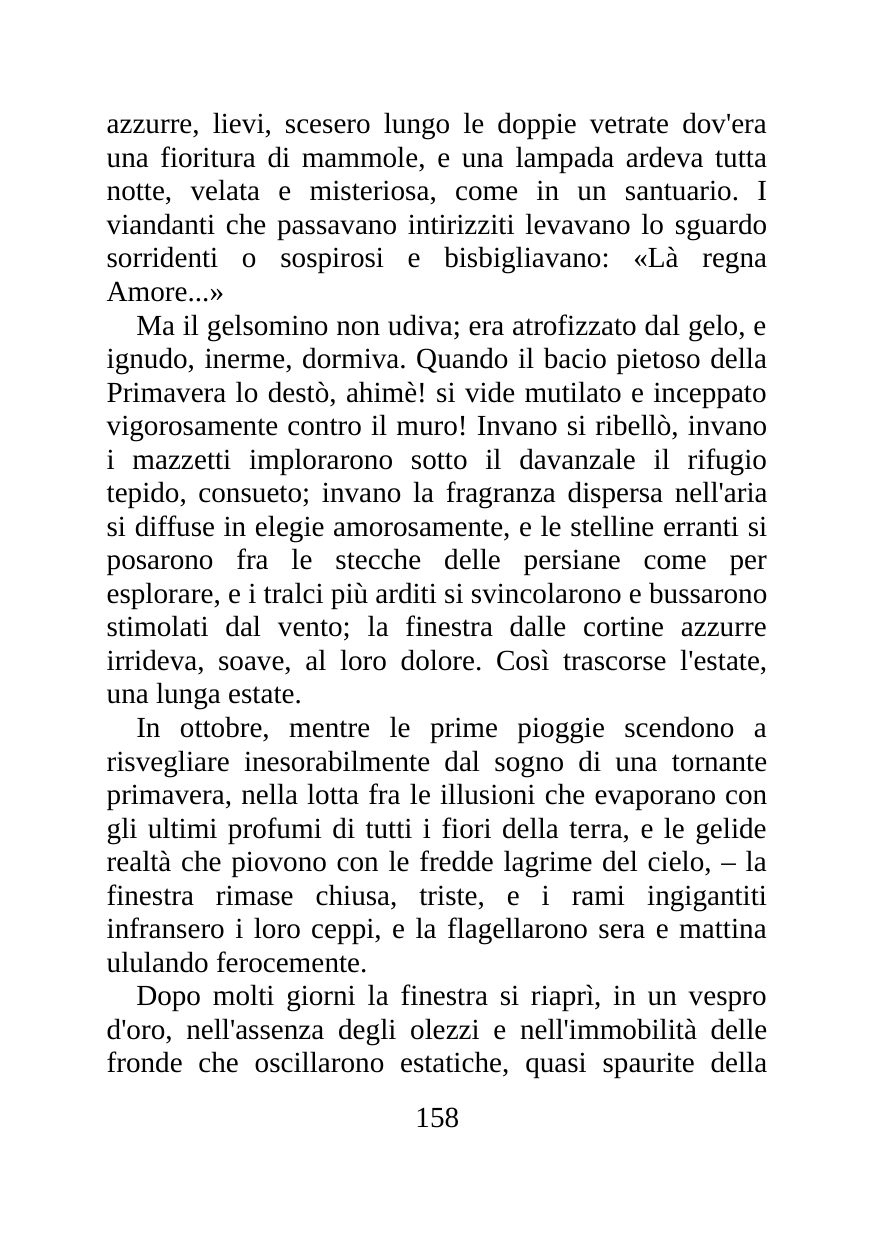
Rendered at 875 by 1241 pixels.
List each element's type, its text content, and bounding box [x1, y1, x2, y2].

text Dopo molti giorni la finestra si riaprì, in un vespro d'oro, nell'assenza degli olezzi e nell'immobilità delle fronde che oscillarono estatiche, quasi spaurite della [106, 978, 768, 1079]
text azzurre, lievi, scesero lungo le doppie vetrate dov'era una fioritura di mammole, e una lampada ardeva tutta notte, velata e misteriosa, come in un santuario. I viandanti che passavano intirizziti levavano lo sguardo sorridenti o sospirosi e bisbigliavano: «Là regna Amore...» [106, 106, 768, 308]
text In ottobre, mentre le prime pioggie scendono a risvegliare inesorabilmente dal sogno di una tornante primavera, nella lotta fra le illusioni che evaporano con gli ultimi profumi di tutti i fiori della terra, e le gelide realtà che piovono con le fredde lagrime del cielo, ‒ la finestra rimase chiusa, triste, e i rami ingigantiti infransero i loro ceppi, e la flagellarono sera e mattina ululando ferocemente. [106, 710, 768, 978]
text Ma il gelsomino non udiva; era atrofizzato dal gelo, e ignudo, inerme, dormiva. Quando il bacio pietoso della Primavera lo destò, ahimè! si vide mutilato e inceppato vigorosamente contro il muro! Invano si ribellò, invano i mazzetti implorarono sotto il davanzale il rifugio tepido, consueto; invano la fragranza dispersa nell'aria si diffuse in elegie amorosamente, e le stelline erranti si posarono fra le stecche delle persiane come per esplorare, e i tralci più arditi si svincolarono e bussarono stimolati dal vento; la finestra dalle cortine azzurre irrideva, soave, al loro dolore. Così trascorse l'estate, una lunga estate. [106, 308, 768, 710]
